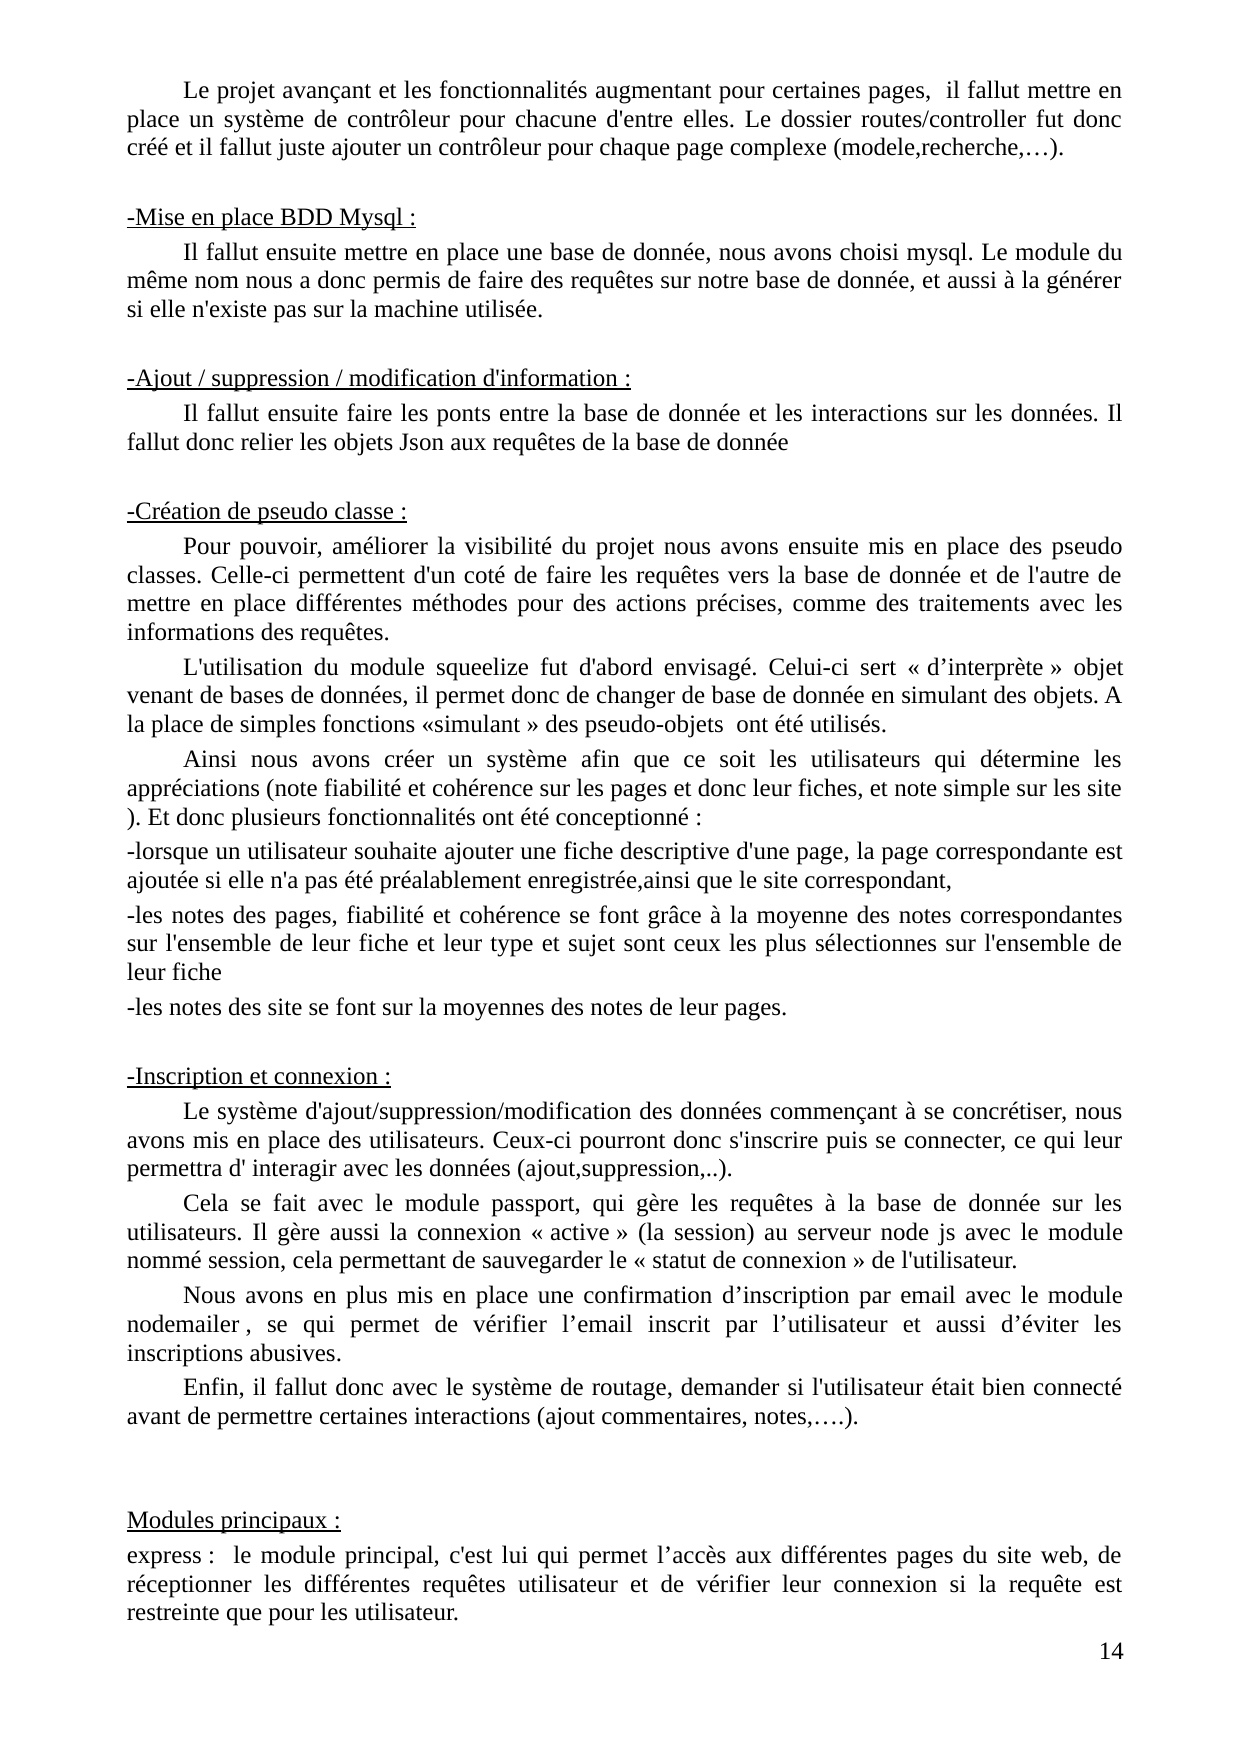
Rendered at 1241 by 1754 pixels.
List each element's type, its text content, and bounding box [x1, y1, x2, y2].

text Le projet avançant et les fonctionnalités augmentant pour certaines pages, il fallut mettre en place un système de contrôleur pour chacune d'entre elles. Le dossier routes/controller fut donc créé et il fallut juste ajouter un contrôleur pour chaque page complexe (modele,recherche,…). [127, 75, 1123, 161]
text Il fallut ensuite mettre en place une base de donnée, nous avons choisi mysql. Le module du même nom nous a donc permis de faire des requêtes sur notre base de donnée, et aussi à la générer si elle n'existe pas sur la machine utilisée. [127, 237, 1123, 323]
text -les notes des pages, fiabilité et cohérence se font grâce à la moyenne des notes correspondantes sur l'ensemble de leur fiche et leur type et sujet sont ceux les plus sélectionnes sur l'ensemble de leur fiche [127, 900, 1123, 986]
text -Création de pseudo classe : [127, 496, 1123, 525]
text L'utilisation du module squeelize fut d'abord envisagé. Celui-ci sert « d’interprète » objet venant de bases de données, il permet donc de changer de base de donnée en simulant des objets. A la place de simples fonctions «simulant » des pseudo-objets ont été utilisés. [127, 652, 1123, 738]
text -Mise en place BDD Mysql : [127, 202, 1123, 231]
text Le système d'ajout/suppression/modification des données commençant à se concrétiser, nous avons mis en place des utilisateurs. Ceux-ci pourront donc s'inscrire puis se connecter, ce qui leur permettra d' interagir avec les données (ajout,suppression,..). [127, 1096, 1123, 1182]
text -les notes des site se font sur la moyennes des notes de leur pages. [127, 992, 1123, 1021]
text -Ajout / suppression / modification d'information : [127, 363, 1123, 392]
text Modules principaux : [127, 1505, 1123, 1534]
text Cela se fait avec le module passport, qui gère les requêtes à la base de donnée sur les utilisateurs. Il gère aussi la connexion « active » (la session) au serveur node js avec le module nommé session, cela permettant de sauvegarder le « statut de connexion » de l'utilisateur. [127, 1188, 1123, 1274]
text Il fallut ensuite faire les ponts entre la base de donnée et les interactions sur les données. Il fallut donc relier les objets Json aux requêtes de la base de donnée [127, 398, 1123, 456]
text Nous avons en plus mis en place une confirmation d’inscription par email avec le module nodemailer , se qui permet de vérifier l’email inscrit par l’utilisateur et aussi d’éviter les inscriptions abusives. [127, 1280, 1123, 1367]
text -lorsque un utilisateur souhaite ajouter une fiche descriptive d'une page, la page correspondante est ajoutée si elle n'a pas été préalablement enregistrée,ainsi que le site correspondant, [127, 836, 1123, 894]
text -Inscription et connexion : [127, 1061, 1123, 1090]
text Pour pouvoir, améliorer la visibilité du projet nous avons ensuite mis en place des pseudo classes. Celle-ci permettent d'un coté de faire les requêtes vers la base de donnée et de l'autre de mettre en place différentes méthodes pour des actions précises, comme des traitements avec les informations des requêtes. [127, 531, 1123, 646]
text Enfin, il fallut donc avec le système de routage, demander si l'utilisateur était bien connecté avant de permettre certaines interactions (ajout commentaires, notes,….). [127, 1372, 1123, 1430]
text express : le module principal, c'est lui qui permet l’accès aux différentes pages du site web, de réceptionner les différentes requêtes utilisateur et de vérifier leur connexion si la requête est restreinte que pour les utilisateur. [127, 1540, 1123, 1626]
text Ainsi nous avons créer un système afin que ce soit les utilisateurs qui détermine les appréciations (note fiabilité et cohérence sur les pages et donc leur fiches, et note simple sur les site ). Et donc plusieurs fonctionnalités ont été conceptionné : [127, 744, 1123, 830]
